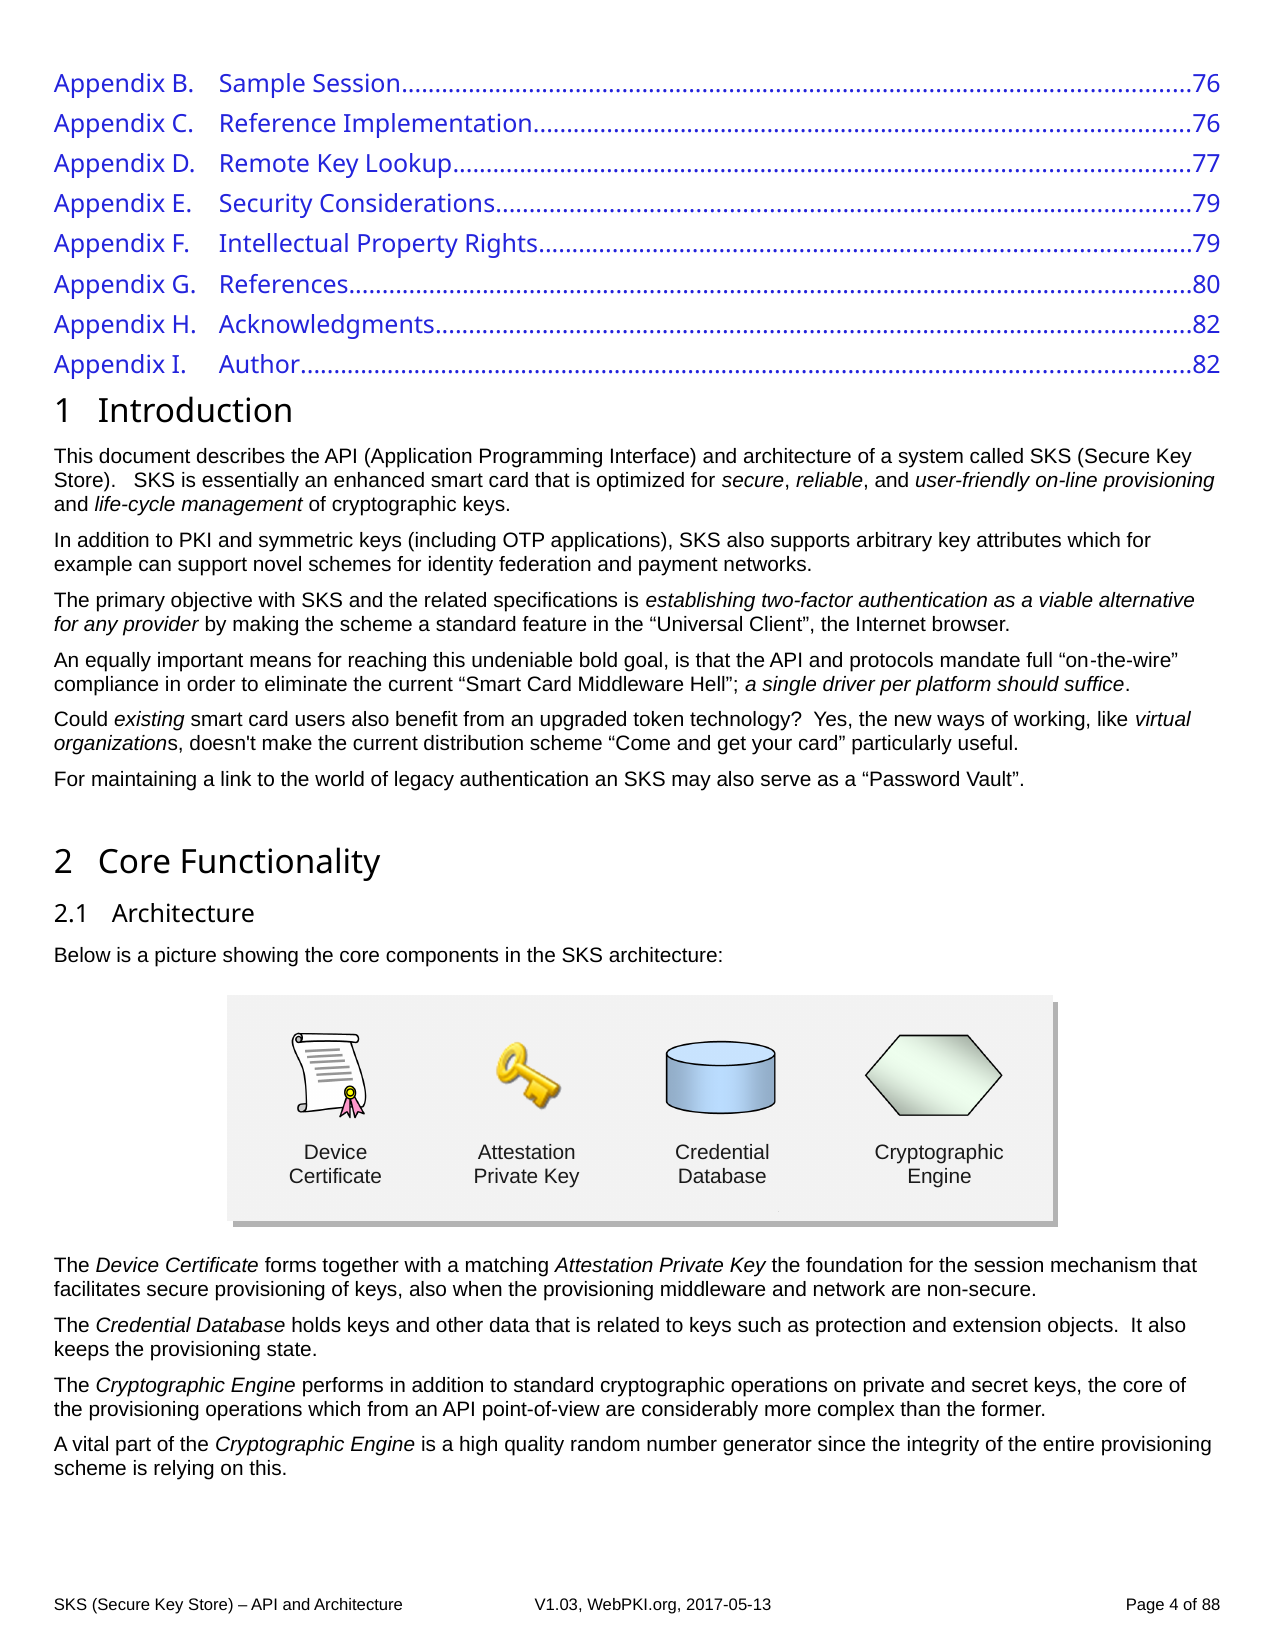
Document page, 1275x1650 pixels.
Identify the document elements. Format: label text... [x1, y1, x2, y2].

subtitle Core Functionality [54, 838, 1221, 884]
text This document describes the API (Application Programming Interface) and architecture of a system called SKS (Secure Key Store). SKS is essentially an enhanced smart card that is optimized for secure, reliable, and user-friendly on-line provisioning and life-cycle management of cryptographic keys. [54, 444, 1221, 516]
text Below is a picture showing the core components in the SKS architecture: [54, 942, 1221, 966]
text Appendix D. Remote Key Lookup 77 [54, 146, 1221, 180]
subtitle Introduction [54, 387, 1221, 432]
text Appendix C. Reference Implementation 76 [54, 106, 1221, 140]
text For maintaining a link to the world of legacy authentication an SKS may also serve as a “Password Vault”. [54, 767, 1221, 791]
text Could existing smart card users also benefit from an upgraded token technology? Yes, the new ways of working, like virtual organizations, doesn't make the current distribution scheme “Come and get your card” particularly useful. [54, 707, 1221, 755]
text Appendix B. Sample Session 76 [54, 66, 1221, 100]
text A vital part of the Cryptographic Engine is a high quality random number generator since the integrity of the entire provisioning scheme is relying on this. [54, 1432, 1221, 1480]
text Appendix I. Author 82 [54, 346, 1221, 381]
text An equally important means for reaching this undeniable bold goal, is that the API and protocols mandate full “on‑the‑wire” compliance in order to eliminate the current “Smart Card Middleware Hell”; a single driver per platform should suffice. [54, 647, 1221, 695]
subtitle Architecture [54, 896, 1221, 930]
text Appendix G. References 80 [54, 266, 1221, 300]
text The Device Certificate forms together with a matching Attestation Private Key the foundation for the session mechanism that facilitates secure provisioning of keys, also when the provisioning middleware and network are non-secure. [54, 978, 1221, 1301]
text Appendix H. Acknowledgments 82 [54, 306, 1221, 340]
text The Credential Database holds keys and other data that is related to keys such as protection and extension objects. It also keeps the provisioning state. [54, 1313, 1221, 1361]
text The primary objective with SKS and the related specifications is establishing two-factor authentication as a viable alternative for any provider by making the scheme a standard feature in the “Universal Client”, the Internet browser. [54, 588, 1221, 636]
text The Cryptographic Engine performs in addition to standard cryptographic operations on private and secret keys, the core of the provisioning operations which from an API point-of-view are considerably more complex than the former. [54, 1372, 1221, 1420]
text In addition to PKI and symmetric keys (including OTP applications), SKS also supports arbitrary key attributes which for example can support novel schemes for identity federation and payment networks. [54, 528, 1221, 576]
text Appendix F. Intellectual Property Rights 79 [54, 226, 1221, 260]
text Appendix E. Security Considerations 79 [54, 186, 1221, 220]
